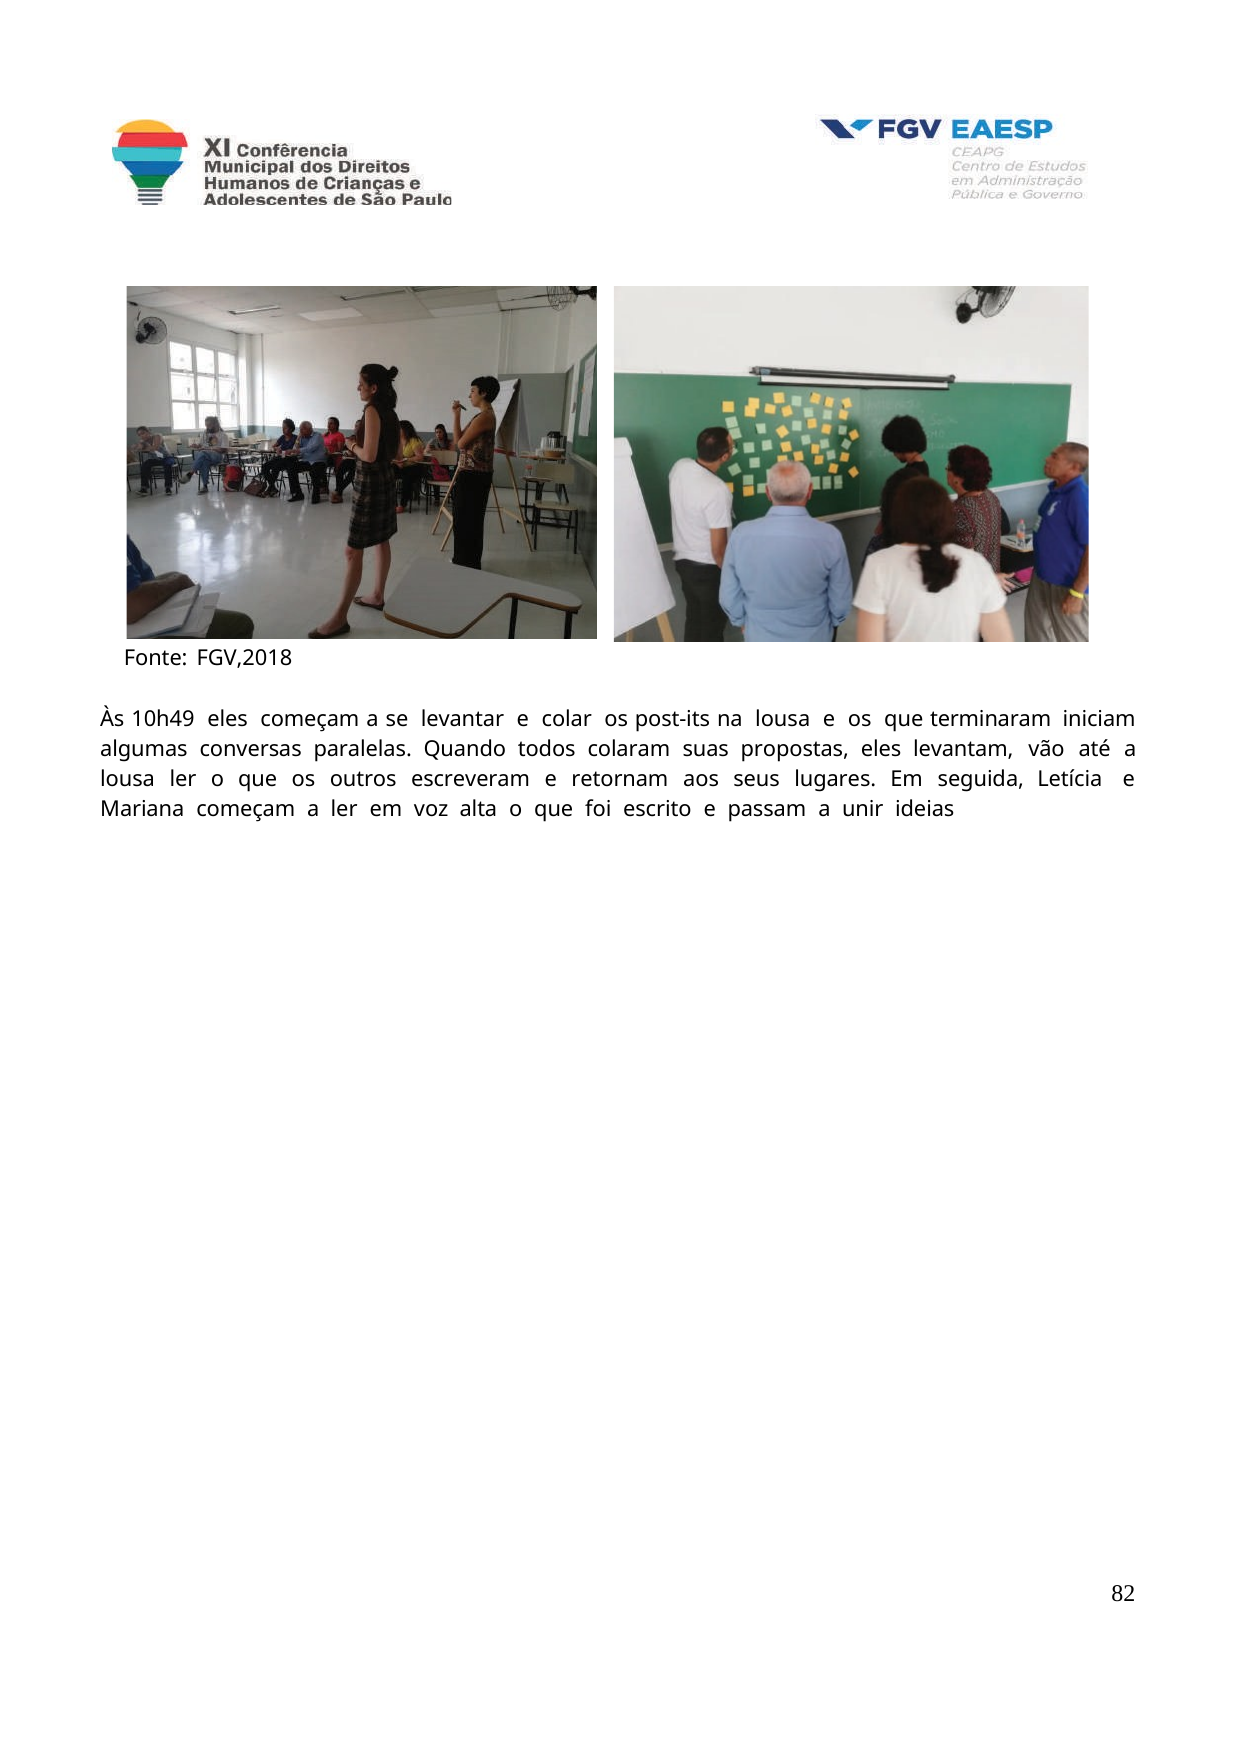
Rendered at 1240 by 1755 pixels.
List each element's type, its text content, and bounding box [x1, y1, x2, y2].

text Às 10h49 eles começam a se levantar e colar os post-its na lousa e os que terminaram iniciam algumas conversas paralelas. Quando todos colaram suas propostas, eles levantam, vão até a lousa ler o que os outros escreveram e retornam aos seus lugares. Em seguida, Letícia e Mariana começam a ler em voz alta o que foi escrito e passam a unir ideias [100, 703, 1136, 823]
text Fonte: FGV,2018 [124, 642, 1158, 672]
